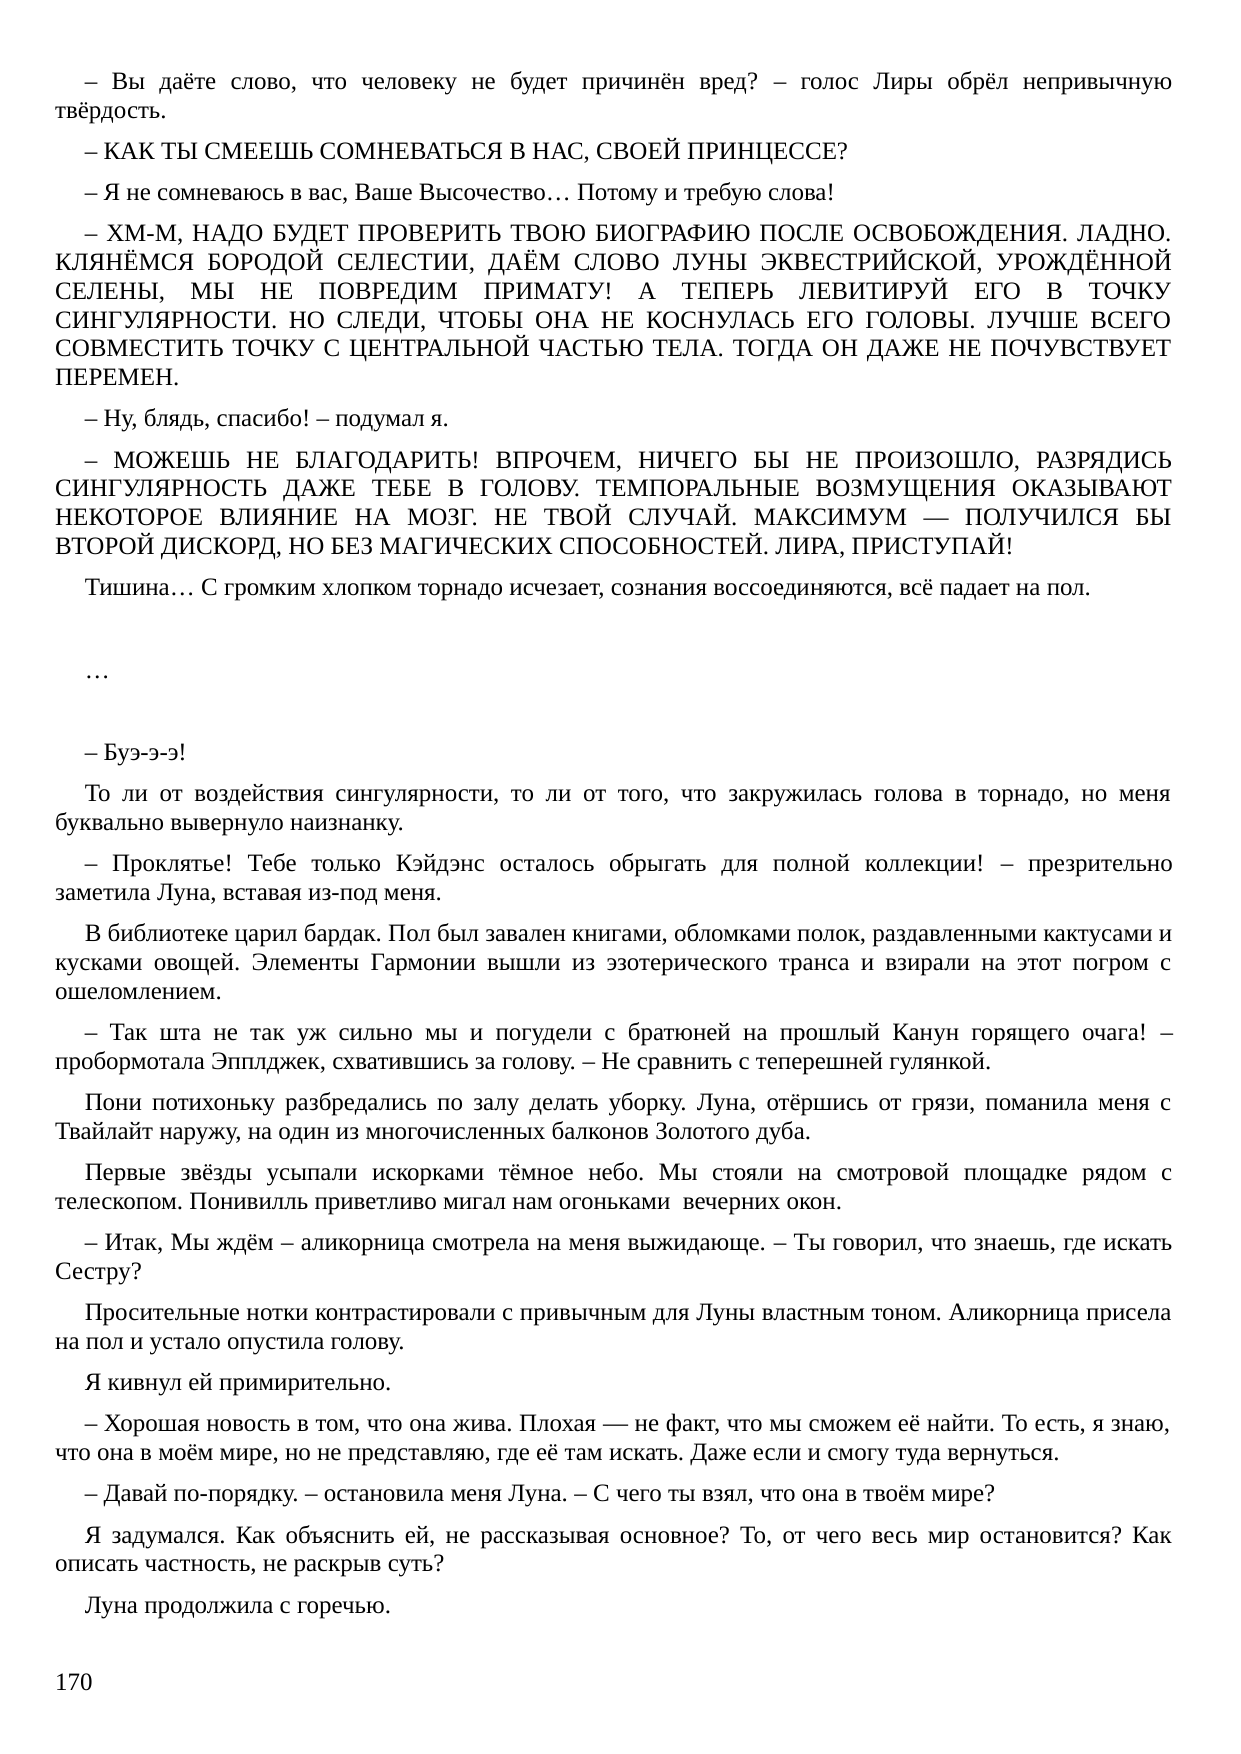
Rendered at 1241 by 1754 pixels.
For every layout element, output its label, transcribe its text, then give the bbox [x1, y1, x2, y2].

text – Я не сомневаюсь в вас, Ваше Высочество… Потому и требую слова! [55, 177, 1173, 206]
text То ли от воздействия сингулярности, то ли от того, что закружилась голова в торнадо, но меня буквально вывернуло наизнанку. [55, 778, 1173, 836]
text Я кивнул ей примирительно. [55, 1367, 1173, 1396]
text Луна продолжила с горечью. [55, 1590, 1173, 1618]
text Тишина… С громким хлопком торнадо исчезает, сознания воссоединяются, всё падает на пол. [55, 572, 1173, 601]
text – Хорошая новость в том, что она жива. Плохая — не факт, что мы сможем её найти. То есть, я знаю, что она в моём мире, но не представляю, где её там искать. Даже если и смогу туда вернуться. [55, 1408, 1173, 1466]
text – ХМ-М, НАДО БУДЕТ ПРОВЕРИТЬ ТВОЮ БИОГРАФИЮ ПОСЛЕ ОСВОБОЖДЕНИЯ. ЛАДНО. КЛЯНЁМСЯ БОРОДОЙ СЕЛЕСТИИ, ДАЁМ СЛОВО ЛУНЫ ЭКВЕСТРИЙСКОЙ, УРОЖДЁННОЙ СЕЛЕНЫ, МЫ НЕ ПОВРЕДИМ ПРИМАТУ! А ТЕПЕРЬ ЛЕВИТИРУЙ ЕГО В ТОЧКУ СИНГУЛЯРНОСТИ. НО СЛЕДИ, ЧТОБЫ ОНА НЕ КОСНУЛАСЬ ЕГО ГОЛОВЫ. ЛУЧШЕ ВСЕГО СОВМЕСТИТЬ ТОЧКУ С ЦЕНТРАЛЬНОЙ ЧАСТЬЮ ТЕЛА. ТОГДА ОН ДАЖЕ НЕ ПОЧУВСТВУЕТ ПЕРЕМЕН. [55, 218, 1173, 391]
text – КАК ТЫ СМЕЕШЬ СОМНЕВАТЬСЯ В НАС, СВОЕЙ ПРИНЦЕССЕ? [55, 136, 1173, 165]
text – Итак, Мы ждём – аликорница смотрела на меня выжидающе. – Ты говорил, что знаешь, где искать Сестру? [55, 1227, 1173, 1285]
text – Вы даёте слово, что человеку не будет причинён вред? – голос Лиры обрёл непривычную твёрдость. [55, 66, 1173, 123]
text … [55, 655, 1173, 683]
text Просительные нотки контрастировали с привычным для Луны властным тоном. Аликорница присела на пол и устало опустила голову. [55, 1297, 1173, 1355]
text Я задумался. Как объяснить ей, не рассказывая основное? То, от чего весь мир остановится? Как описать частность, не раскрыв суть? [55, 1520, 1173, 1577]
text Пони потихоньку разбредались по залу делать уборку. Луна, отёршись от грязи, поманила меня с Твайлайт наружу, на один из многочисленных балконов Золотого дуба. [55, 1087, 1173, 1145]
text – Так шта не так уж сильно мы и погудели с братюней на прошлый Канун горящего очага! – пробормотала Эпплджек, схватившись за голову. – Не сравнить с теперешней гулянкой. [55, 1017, 1173, 1075]
text Первые звёзды усыпали искорками тёмное небо. Мы стояли на смотровой площадке рядом с телескопом. Понивилль приветливо мигал нам огоньками вечерних окон. [55, 1157, 1173, 1215]
text В библиотеке царил бардак. Пол был завален книгами, обломками полок, раздавленными кактусами и кусками овощей. Элементы Гармонии вышли из эзотерического транса и взирали на этот погром с ошеломлением. [55, 918, 1173, 1005]
text – Буэ-э-э! [55, 737, 1173, 766]
text – Ну, блядь, спасибо! – подумал я. [55, 403, 1173, 432]
text – МОЖЕШЬ НЕ БЛАГОДАРИТЬ! ВПРОЧЕМ, НИЧЕГО БЫ НЕ ПРОИЗОШЛО, РАЗРЯДИСЬ СИНГУЛЯРНОСТЬ ДАЖЕ ТЕБЕ В ГОЛОВУ. ТЕМПОРАЛЬНЫЕ ВОЗМУЩЕНИЯ ОКАЗЫВАЮТ НЕКОТОРОЕ ВЛИЯНИЕ НА МОЗГ. НЕ ТВОЙ СЛУЧАЙ. МАКСИМУМ — ПОЛУЧИЛСЯ БЫ ВТОРОЙ ДИСКОРД, НО БЕЗ МАГИЧЕСКИХ СПОСОБНОСТЕЙ. ЛИРА, ПРИСТУПАЙ! [55, 445, 1173, 560]
text – Давай по-порядку. – остановила меня Луна. – С чего ты взял, что она в твоём мире? [55, 1478, 1173, 1507]
text – Проклятье! Тебе только Кэйдэнс осталось обрыгать для полной коллекции! – презрительно заметила Луна, вставая из-под меня. [55, 848, 1173, 906]
